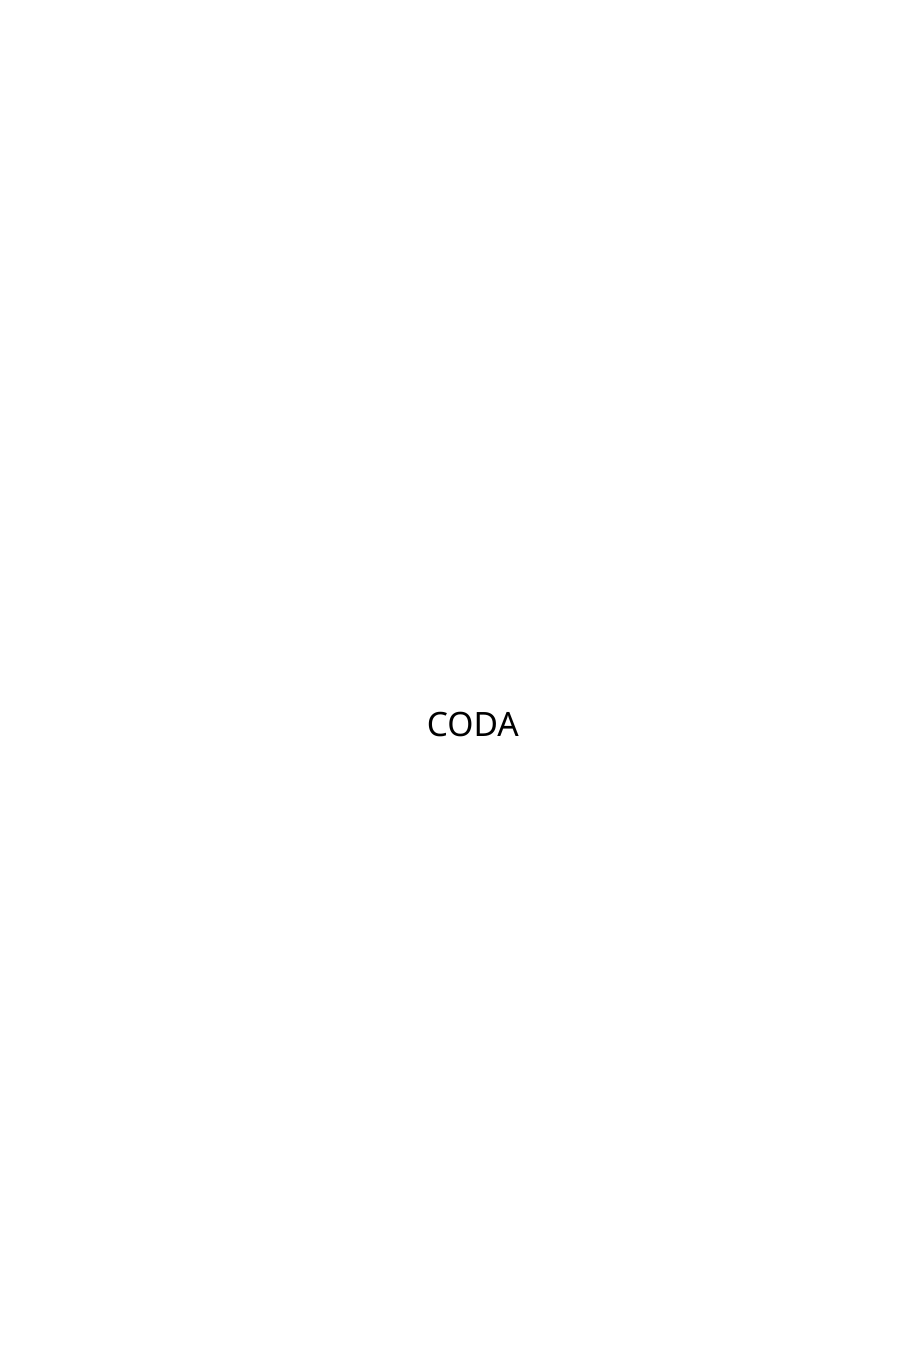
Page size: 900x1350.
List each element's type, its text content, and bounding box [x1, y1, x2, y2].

subtitle CODA [120, 700, 825, 746]
